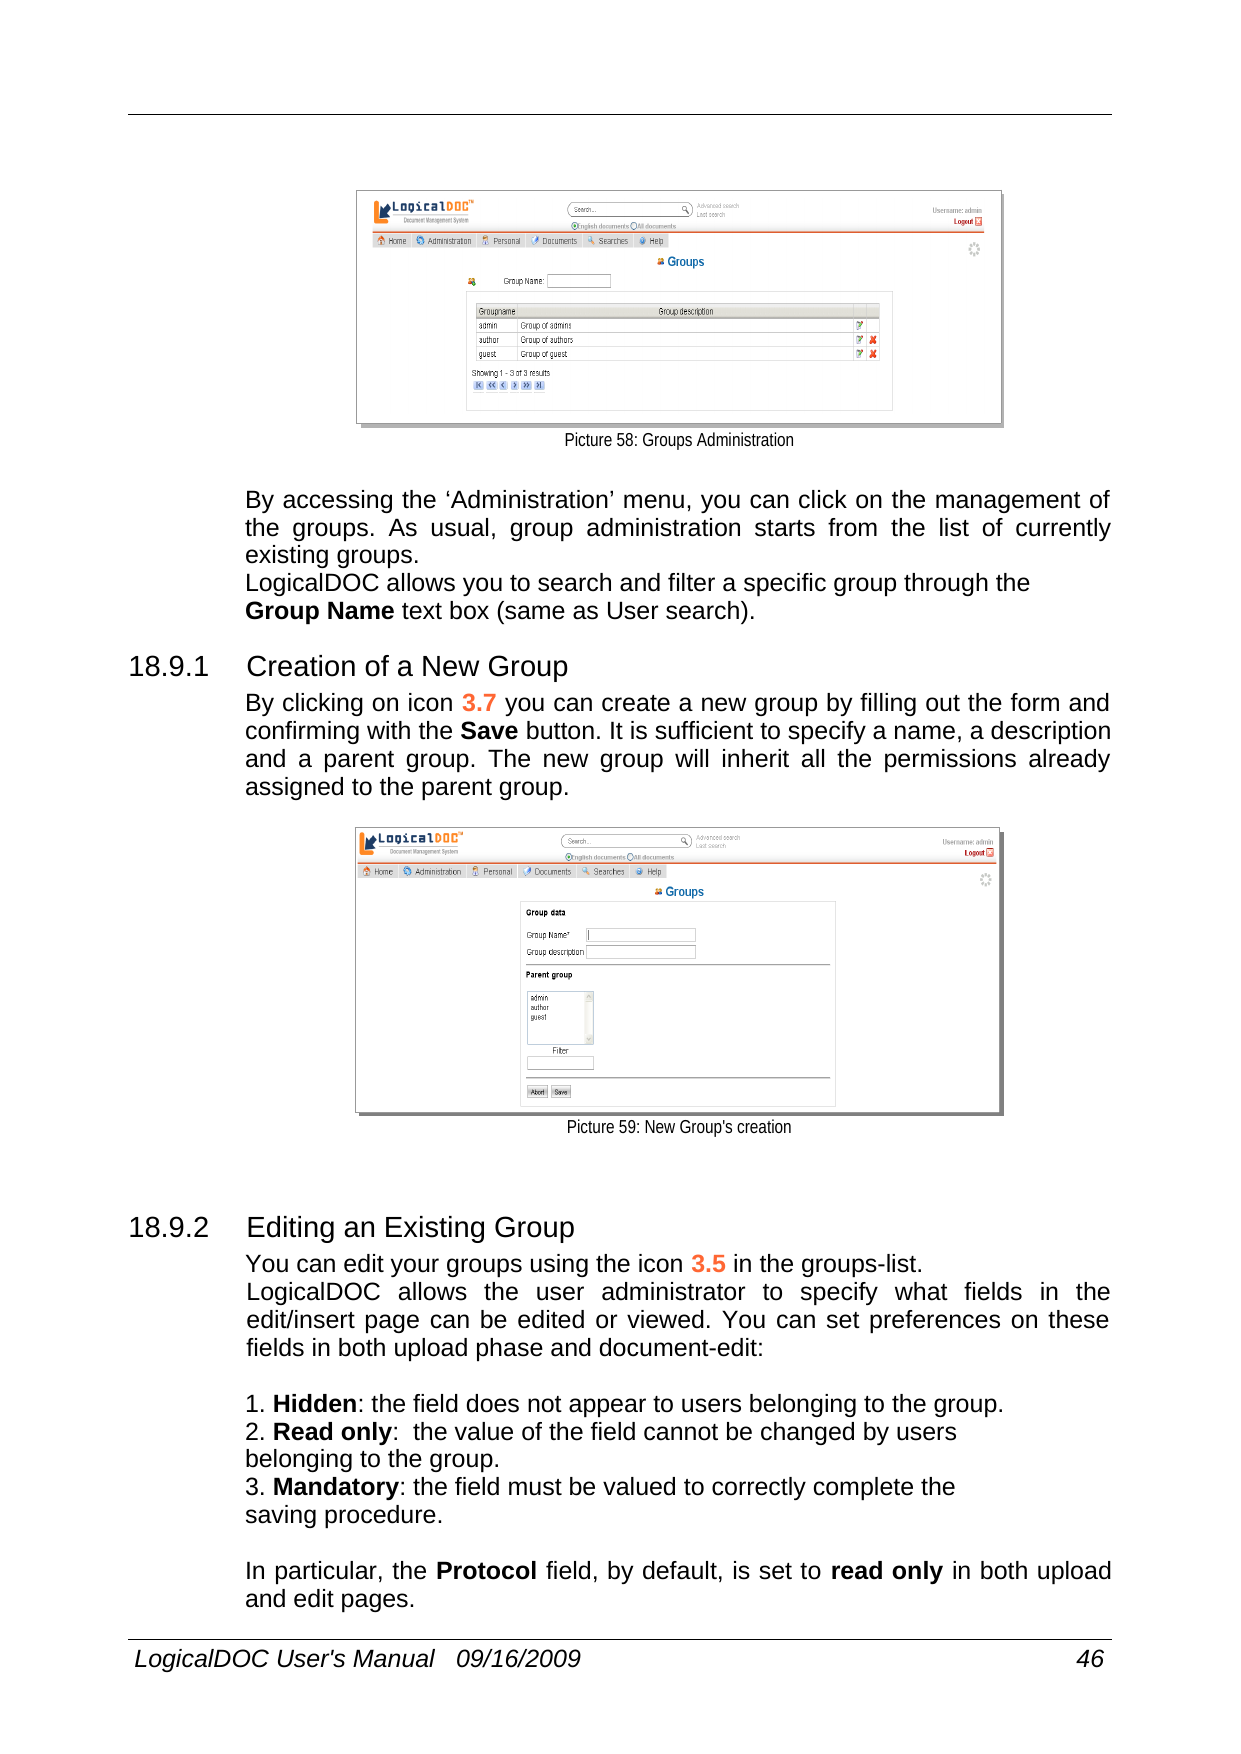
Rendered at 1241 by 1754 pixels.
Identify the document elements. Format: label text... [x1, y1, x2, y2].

text By accessing the ‘Administration’ menu, you can click on the management of the groups. As usual, group administration starts from the list of currently existing groups. [245, 150, 1112, 569]
text Picture 59: New Group's creation [354, 1109, 1004, 1138]
text 2. Read only: the value of the field cannot be changed by users [245, 1417, 1112, 1445]
text In particular, the Protocol field, by default, is set to read only in both upload and edit pages. [245, 1557, 1112, 1613]
subtitle Editing an Existing Group [128, 1211, 1112, 1243]
text 1. Hidden: the field does not appear to users belonging to the group. [245, 1389, 1112, 1417]
text You can edit your groups using the icon 3.5 in the groups-list. [245, 1250, 1112, 1278]
subtitle Creation of a New Group [128, 650, 1112, 683]
text Picture 58: Groups Administration [356, 424, 1002, 451]
picture [372, 198, 985, 414]
text belonging to the group. [245, 1445, 1112, 1473]
picture [357, 830, 997, 1109]
text saving procedure. [245, 1501, 1112, 1529]
text 3. Mandatory: the field must be valued to correctly complete the [245, 1473, 1112, 1501]
text By clicking on icon 3.7 you can create a new group by filling out the form and confirming with the Save button. It is sufficient to specify a name, a description and a parent group. The new group will inherit all the permissions already assigned to the parent group. [245, 689, 1112, 801]
text LogicalDOC allows you to search and filter a specific group through the [245, 569, 1112, 597]
text Group Name text box (same as User search). [245, 597, 1112, 625]
text LogicalDOC allows the user administrator to specify what fields in the edit/insert page can be edited or viewed. You can set preferences on these fields in both upload phase and document-edit: [246, 1278, 1112, 1361]
